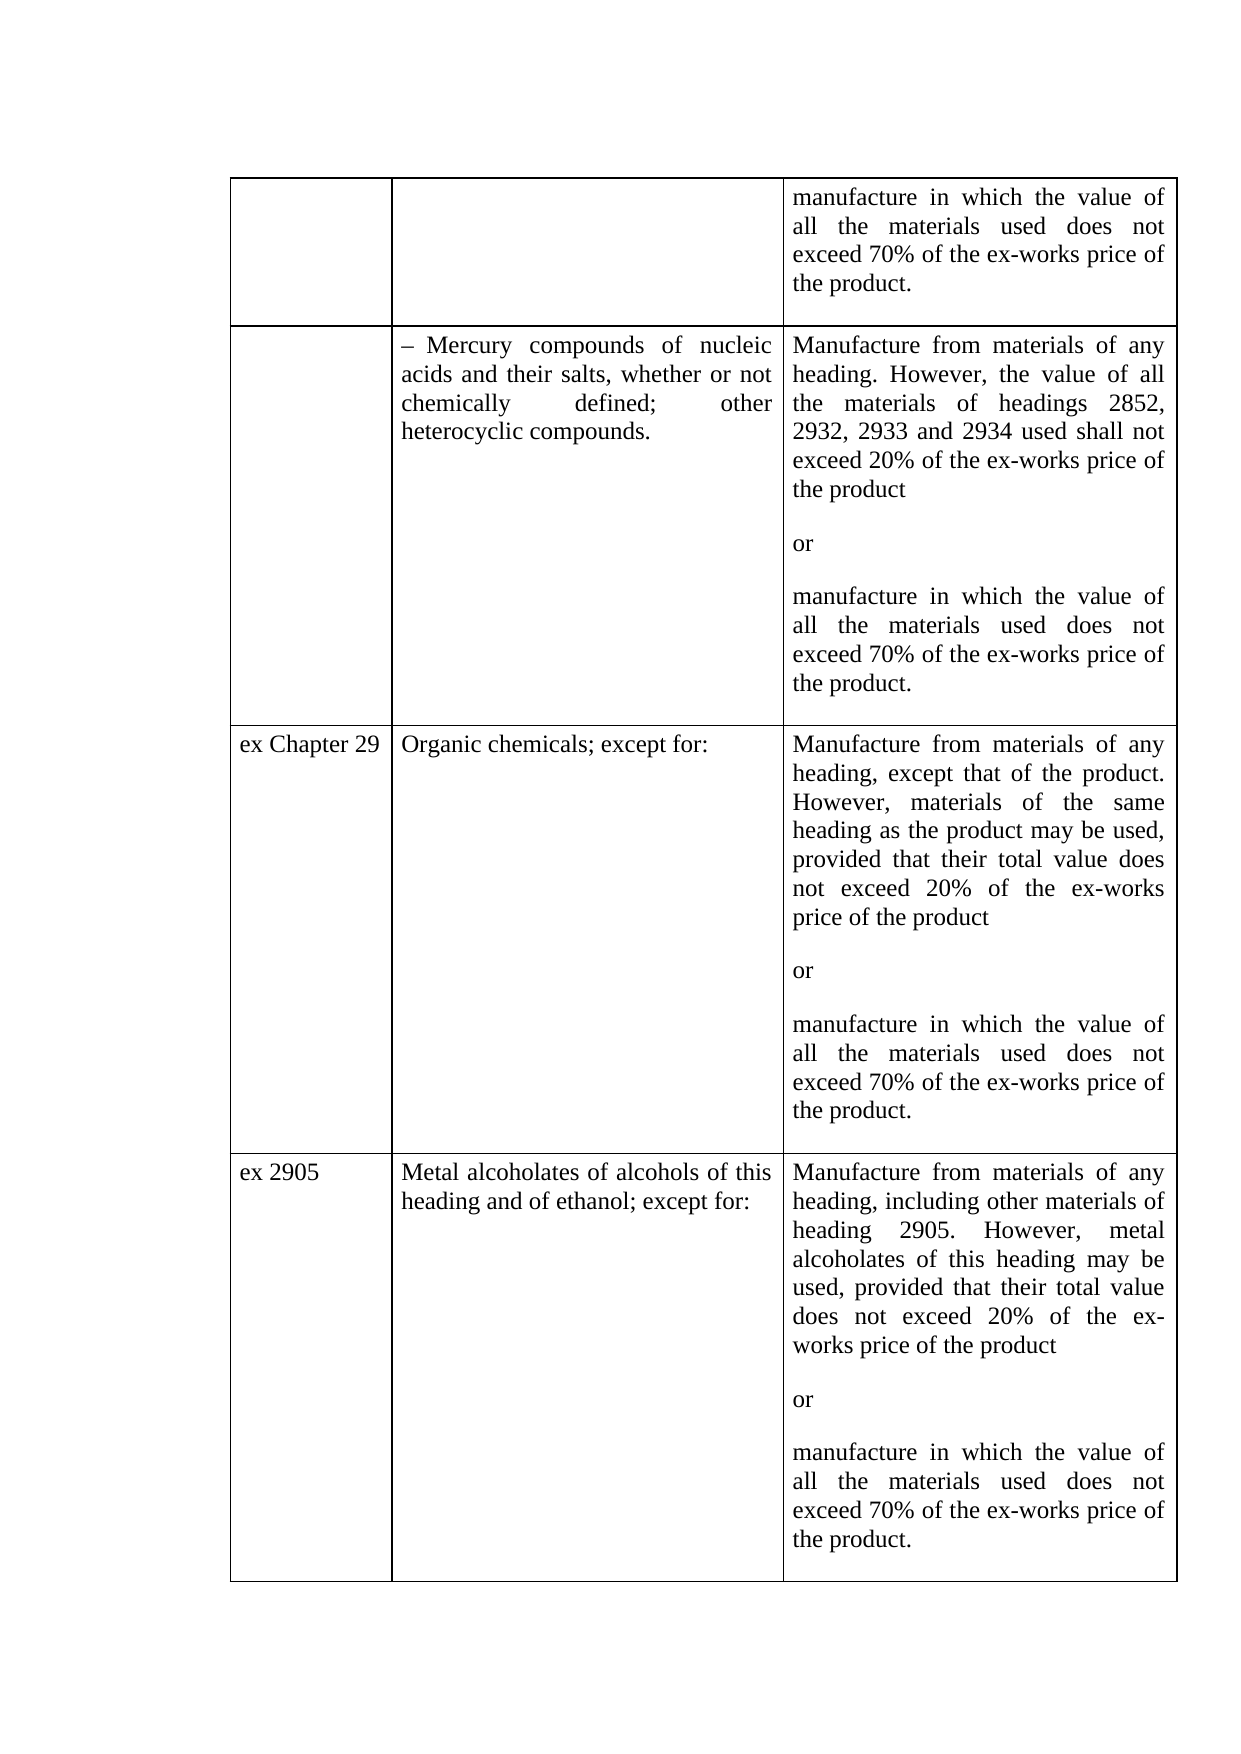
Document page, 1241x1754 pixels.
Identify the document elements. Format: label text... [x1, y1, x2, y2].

table_cell – Mercury compounds of nucleic acids and their salts, whether or not chemically defined; other heterocyclic compounds. [393, 327, 783, 724]
table_cell Metal alcoholates of alcohols of this heading and of ethanol; except for: [393, 1154, 783, 1581]
table_cell [231, 179, 391, 325]
table_cell [231, 327, 391, 724]
table_cell ex Chapter 29 [231, 726, 391, 1152]
table_cell [393, 179, 783, 325]
table_cell Manufacture from materials of any heading, except that of the product. However, materials of the same heading as the product may be used, provided that their total value does not exceed 20% of the ex-works price of the product or manufacture in which the value of all the materials used does not exceed 70% of the ex-works price of the product. [784, 726, 1176, 1152]
table_cell Organic chemicals; except for: [393, 726, 783, 1152]
table_cell Manufacture from materials of any heading. However, the value of all the materials of headings 2852, 2932, 2933 and 2934 used shall not exceed 20% of the ex-works price of the product or manufacture in which the value of all the materials used does not exceed 70% of the ex-works price of the product. [784, 327, 1176, 724]
table_cell ex 2905 [231, 1154, 391, 1581]
table_cell Manufacture from materials of any heading, including other materials of heading 2905. However, metal alcoholates of this heading may be used, provided that their total value does not exceed 20% of the ex-works price of the product or manufacture in which the value of all the materials used does not exceed 70% of the ex-works price of the product. [784, 1154, 1176, 1581]
table_cell manufacture in which the value of all the materials used does not exceed 70% of the ex-works price of the product. [784, 179, 1176, 325]
